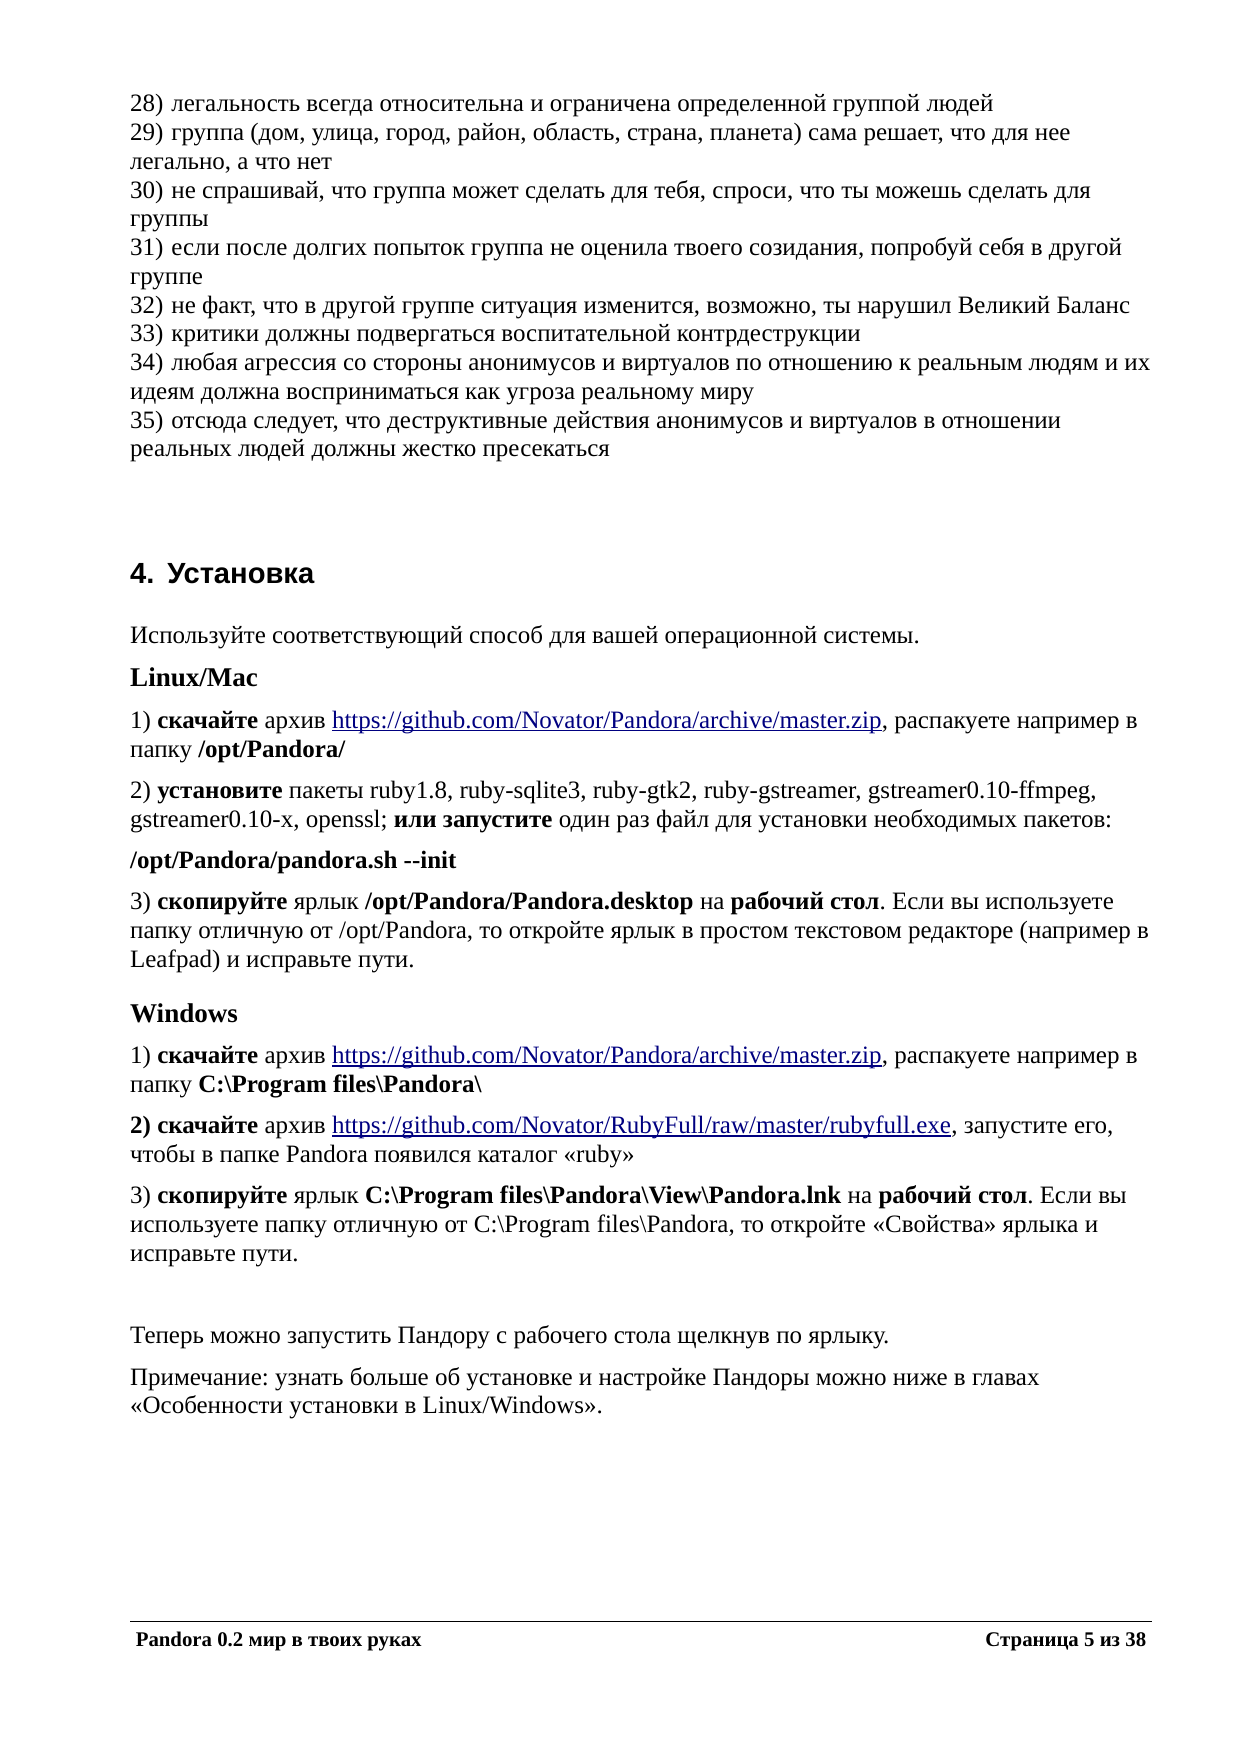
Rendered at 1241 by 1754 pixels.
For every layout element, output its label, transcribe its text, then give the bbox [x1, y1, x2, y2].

list любая агрессия со стороны анонимусов и виртуалов по отношению к реальным людям и их идеям должна восприниматься как угроза реальному миру [130, 347, 1152, 405]
list не факт, что в другой группе ситуация изменится, возможно, ты нарушил Великий Баланс [130, 290, 1152, 318]
text 1) скачайте архив https://github.com/Novator/Pandora/archive/master.zip, распакуете например в папку /opt/Pandora/ [130, 705, 1152, 762]
text 3) скопируйте ярлык /opt/Pandora/Pandora.desktop на рабочий стол. Если вы используете папку отличную от /opt/Pandora, то откройте ярлык в простом текстовом редакторе (например в Leafpad) и исправьте пути. [130, 886, 1152, 972]
text Используйте соответствующий способ для вашей операционной системы. [130, 620, 1152, 649]
text 1) скачайте архив https://github.com/Novator/Pandora/archive/master.zip, распакуете например в папку C:\Program files\Pandora\ [130, 1040, 1152, 1098]
text 2) установите пакеты ruby1.8, ruby-sqlite3, ruby-gtk2, ruby-gstreamer, gstreamer0.10-ffmpeg, gstreamer0.10-x, openssl; или запустите один раз файл для установки необходимых пакетов: [130, 775, 1152, 832]
text 3) скопируйте ярлык C:\Program files\Pandora\View\Pandora.lnk на рабочий стол. Если вы используете папку отличную от C:\Program files\Pandora, то откройте «Свойства» ярлыка и исправьте пути. [130, 1180, 1152, 1267]
text /opt/Pandora/pandora.sh --init [130, 845, 1152, 874]
subtitle Установка [130, 556, 1152, 590]
text Windows [130, 997, 1152, 1028]
list критики должны подвергаться воспитательной контрдеструкции [130, 318, 1152, 347]
text 2) скачайте архив https://github.com/Novator/RubyFull/raw/master/rubyfull.exe, запустите его, чтобы в папке Pandora появился каталог «ruby» [130, 1110, 1152, 1168]
text Теперь можно запустить Пандору с рабочего стола щелкнув по ярлыку. [130, 1320, 1152, 1349]
list группа (дом, улица, город, район, область, страна, планета) сама решает, что для нее легально, а что нет [130, 117, 1152, 175]
list не спрашивай, что группа может сделать для тебя, спроси, что ты можешь сделать для группы [130, 175, 1152, 232]
list легальность всегда относительна и ограничена определенной группой людей [130, 88, 1152, 117]
text Примечание: узнать больше об установке и настройке Пандоры можно ниже в главах «Особенности установки в Linux/Windows». [130, 1362, 1152, 1419]
text Linux/Mac [130, 661, 1152, 692]
list отсюда следует, что деструктивные действия анонимусов и виртуалов в отношении реальных людей должны жестко пресекаться [130, 405, 1152, 462]
list если после долгих попыток группа не оценила твоего созидания, попробуй себя в другой группе [130, 232, 1152, 290]
